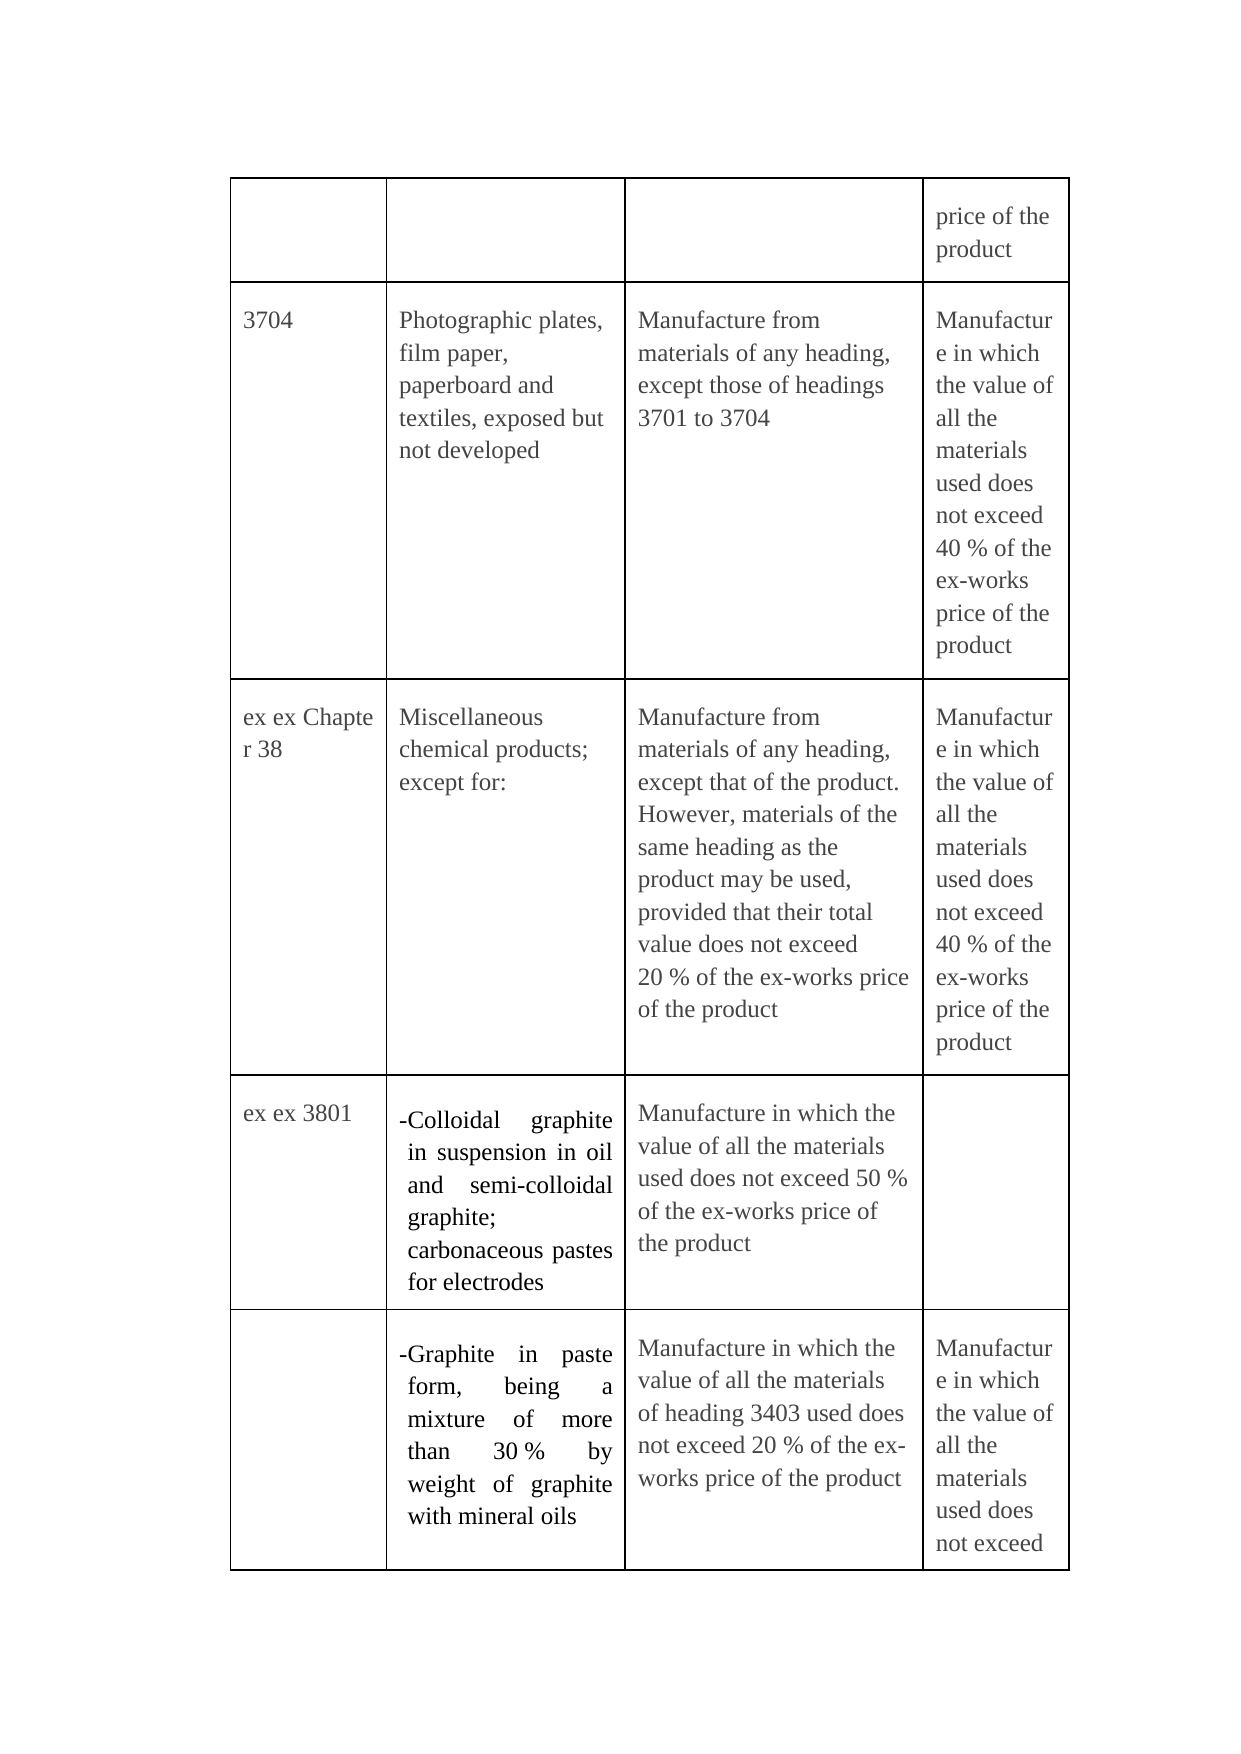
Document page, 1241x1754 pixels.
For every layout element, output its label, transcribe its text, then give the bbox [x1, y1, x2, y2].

table_cell Manufacture in which the value of all the materials used does not exceed 50 % of the ex-works price of the product [626, 1076, 922, 1308]
table_header - [399, 1323, 407, 1530]
table_cell Manufacture from materials of any heading, except that of the product. However, materials of the same heading as the product may be used, provided that their total value does not exceed 20 % of the ex-works price of the product [626, 680, 922, 1074]
table_cell [626, 179, 922, 281]
table_cell Manufacture in which the value of all the materials of heading 3403 used does not exceed 20 % of the ex-works price of the product [626, 1310, 922, 1569]
table_cell ex ex Chapter 38 [231, 680, 386, 1074]
table_cell [231, 1310, 386, 1569]
table_cell Manufacture in which the value of all the materials used does not exceed [924, 1310, 1068, 1569]
table_cell price of the product [924, 179, 1068, 281]
table_cell [231, 179, 386, 281]
table_header Graphite in paste form, being a mixture of more than 30 % by weight of graphite with mineral oils [407, 1323, 613, 1530]
table_cell 3704 [231, 283, 386, 678]
table_cell [924, 1076, 1068, 1308]
table_header Colloidal graphite in suspension in oil and semi-colloidal graphite; carbonaceous pastes for electrodes [407, 1089, 613, 1296]
table_cell Photographic plates, film paper, paperboard and textiles, exposed but not developed [387, 283, 624, 678]
table_cell [387, 1310, 624, 1569]
table_cell Manufacture in which the value of all the materials used does not exceed 40 % of the ex-works price of the product [924, 680, 1068, 1074]
table_header - [399, 1089, 407, 1296]
table_cell ex ex 3801 [231, 1076, 386, 1308]
table_cell Manufacture in which the value of all the materials used does not exceed 40 % of the ex-works price of the product [924, 283, 1068, 678]
table_cell Manufacture from materials of any heading, except those of headings 3701 to 3704 [626, 283, 922, 678]
table_cell [387, 1076, 624, 1308]
table_cell [387, 179, 624, 281]
table_cell Miscellaneous chemical products; except for: [387, 680, 624, 1074]
